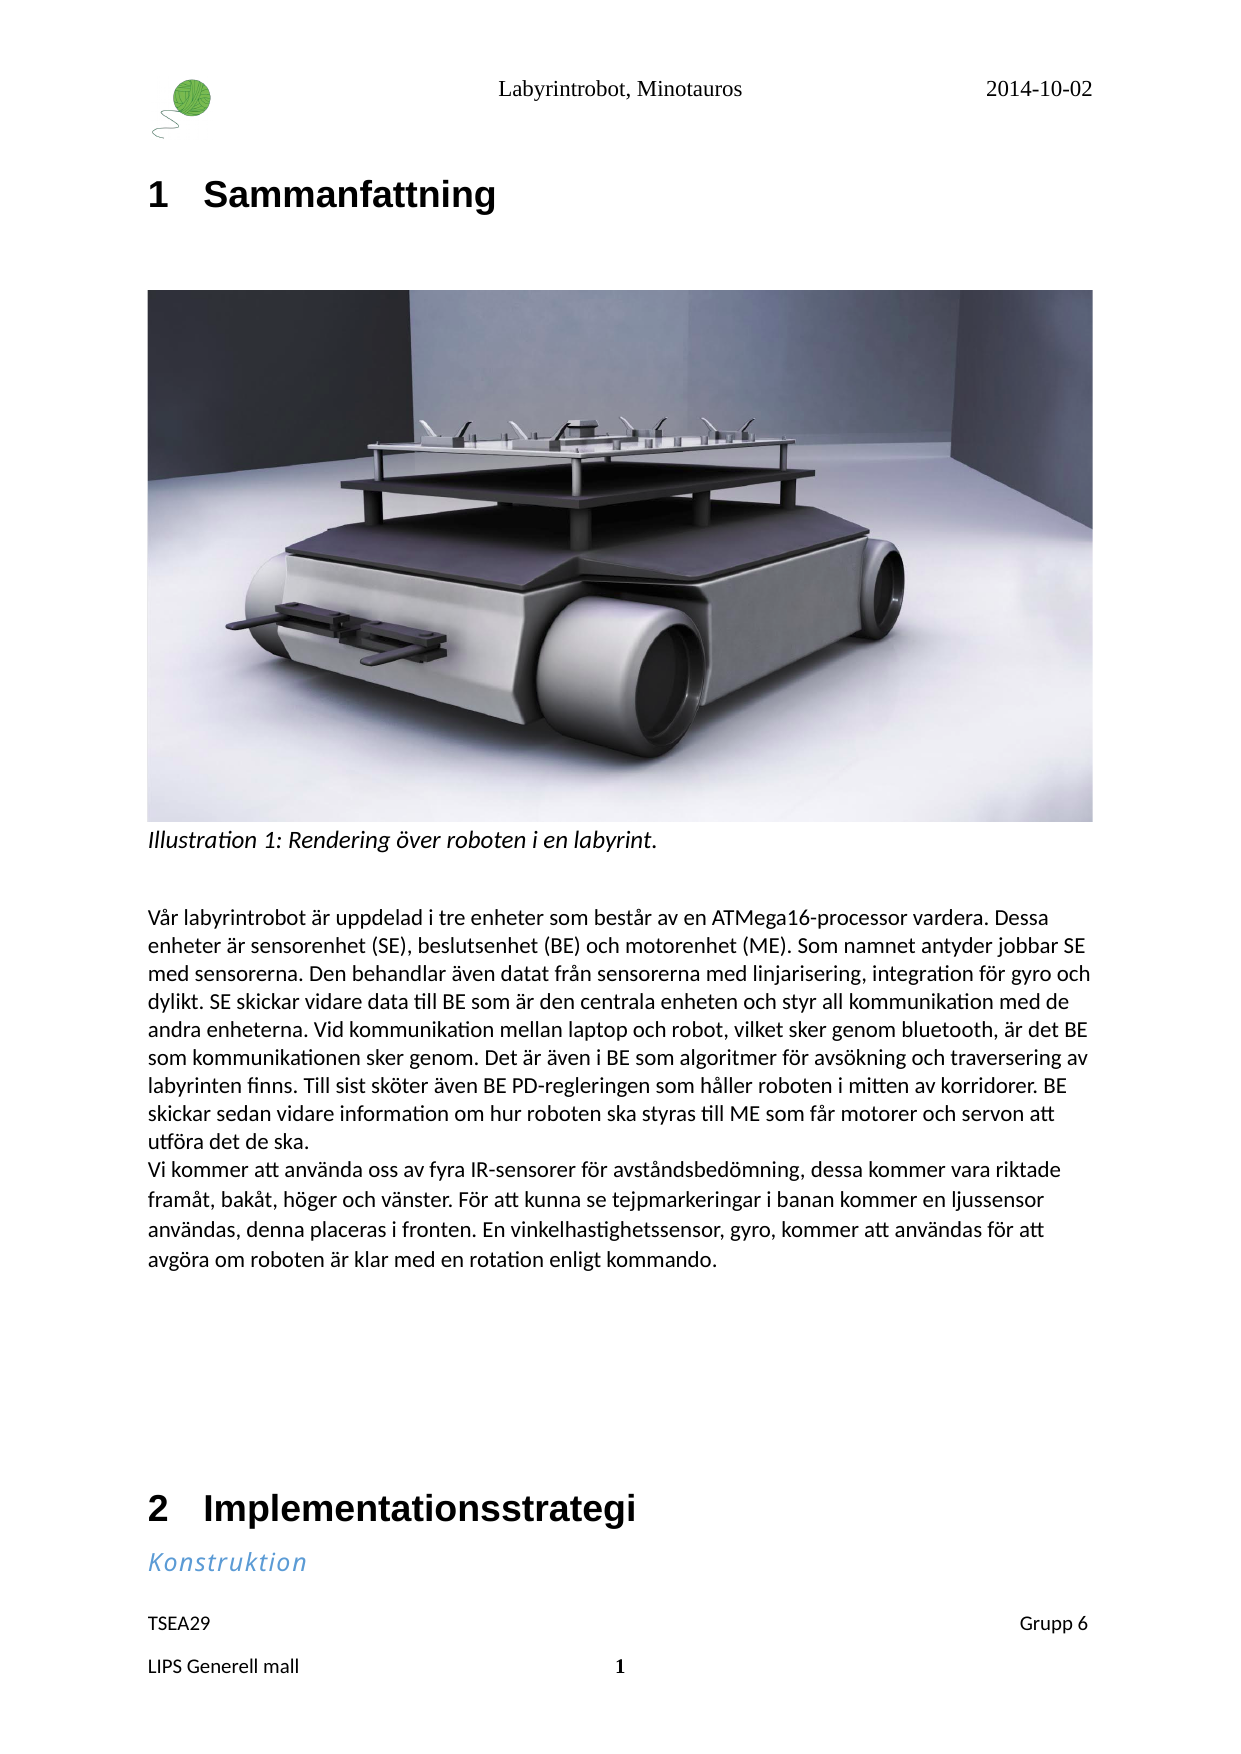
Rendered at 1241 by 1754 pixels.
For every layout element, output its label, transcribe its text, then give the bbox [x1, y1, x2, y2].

text Vi kommer att använda oss av fyra IR-sensorer för avståndsbedömning, dessa kommer vara riktade framåt, bakåt, höger och vänster. För att kunna se tejpmarkeringar i banan kommer en ljussensor användas, denna placeras i fronten. En vinkelhastighetssensor, gyro, kommer att användas för att avgöra om roboten är klar med en rotation enligt kommando. [148, 1155, 1092, 1273]
text Vår labyrintrobot är uppdelad i tre enheter som består av en ATMega16-processor vardera. Dessa enheter är sensorenhet (SE), beslutsenhet (BE) och motorenhet (ME). Som namnet antyder jobbar SE med sensorerna. Den behandlar även datat från sensorerna med linjarisering, integration för gyro och dylikt. SE skickar vidare data till BE som är den centrala enheten och styr all kommunikation med de andra enheterna. Vid kommunikation mellan laptop och robot, vilket sker genom bluetooth, är det BE som kommunikationen sker genom. Det är även i BE som algoritmer för avsökning och traversering av labyrinten finns. Till sist sköter även BE PD-regleringen som håller roboten i mitten av korridorer. BE skickar sedan vidare information om hur roboten ska styras till ME som får motorer och servon att utföra det de ska. [148, 903, 1092, 1155]
subtitle Sammanfattning [148, 173, 1092, 216]
subtitle Konstruktion [148, 1544, 1092, 1578]
picture [147, 290, 1093, 822]
text Illustration 1: Rendering över roboten i en labyrint. [148, 822, 1092, 854]
picture [150, 76, 214, 141]
subtitle Implementationsstrategi [148, 1486, 1092, 1529]
